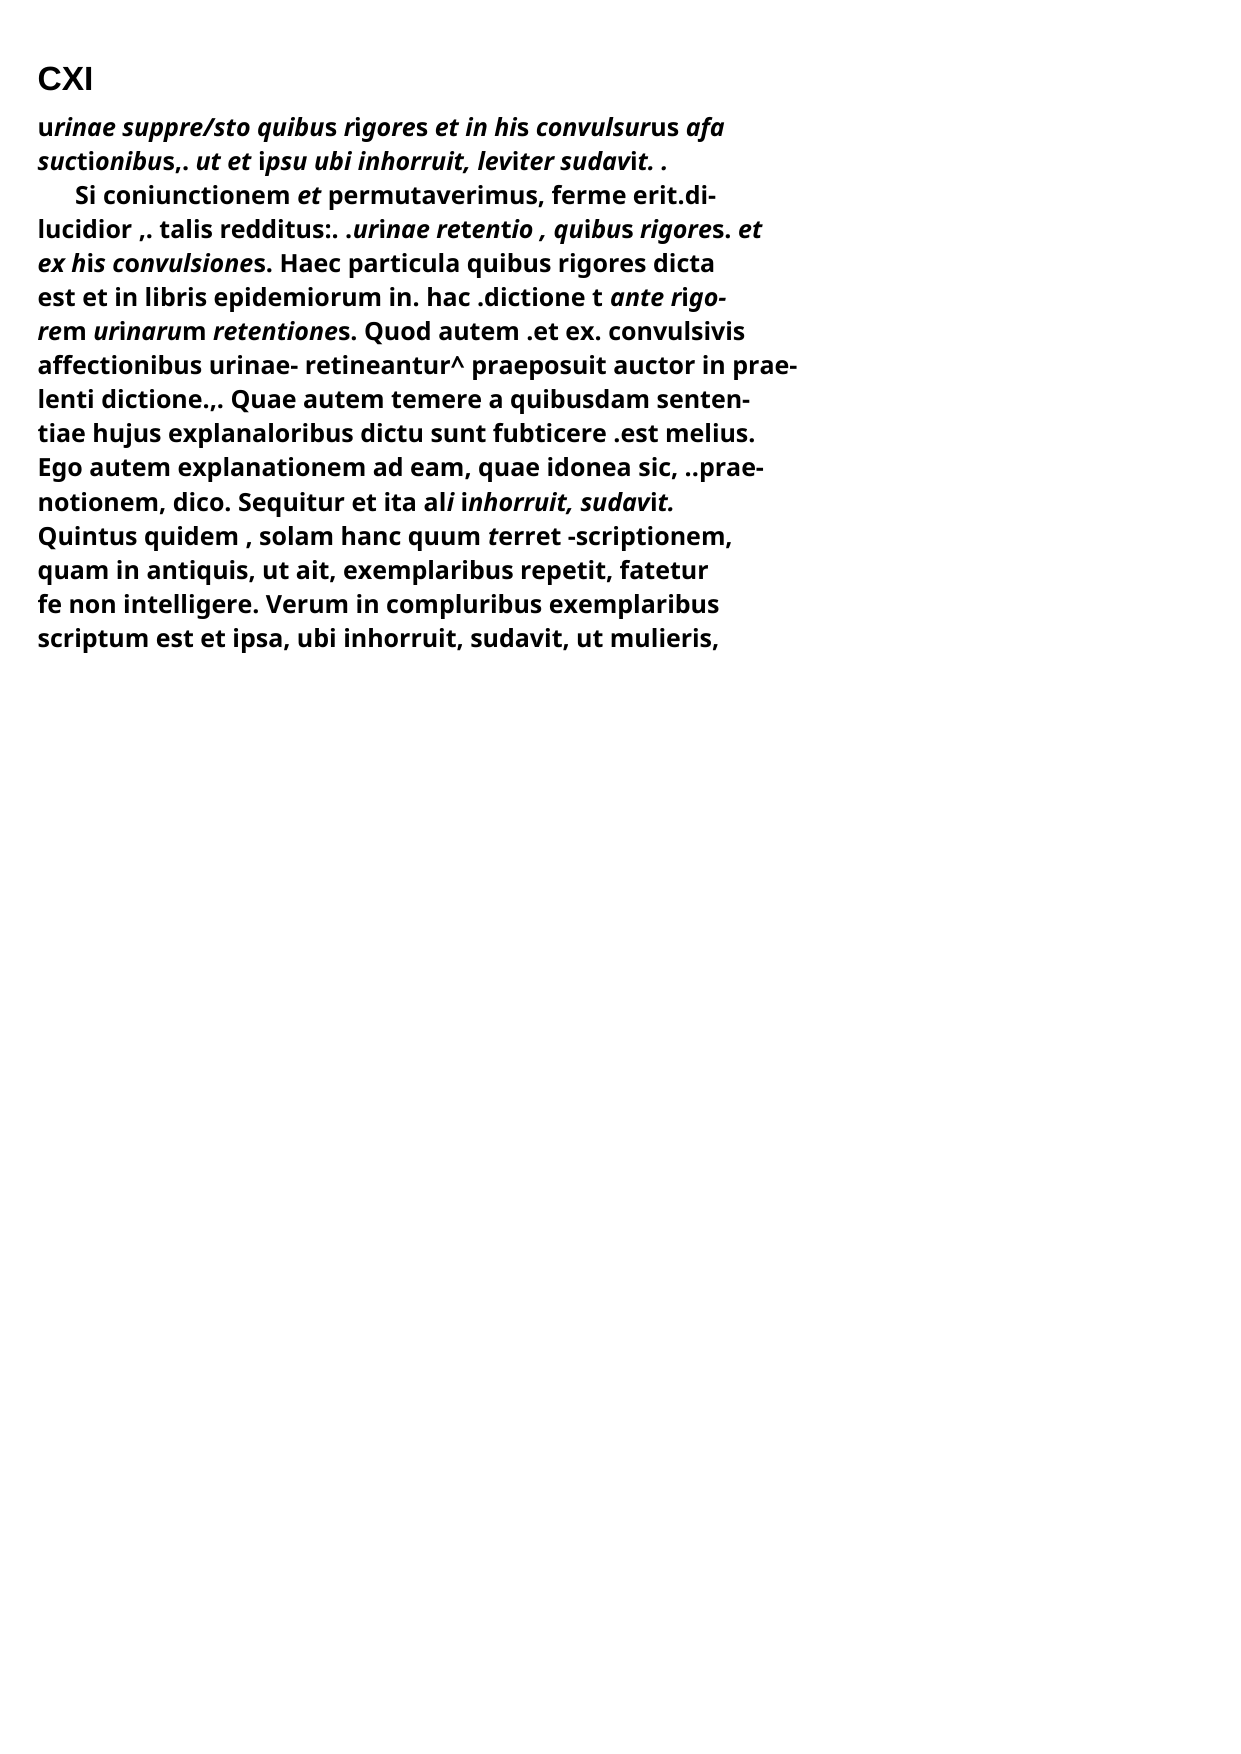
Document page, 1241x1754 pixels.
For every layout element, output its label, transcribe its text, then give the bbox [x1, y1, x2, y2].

text urinae suppre/sto quibus rigores et in his convulsurus afa suctionibus,. ut et ipsu ubi inhorruit, leviter sudavit. . [37, 109, 1203, 178]
text Si coniunctionem et permutaverimus, ferme erit.di- lucidior ,. talis redditus:. .urinae retentio , quibus rigores. et ex his convulsiones. Haec particula quibus rigores dicta est et in libris epidemiorum in. hac .dictione t ante rigo- rem urinarum retentiones. Quod autem .et ex. convulsivis affectionibus urinae- retineantur^ praeposuit auctor in prae- lenti dictione.,. Quae autem temere a quibusdam senten- tiae hujus explanaloribus dictu sunt fubticere .est melius. Ego autem explanationem ad eam, quae idonea sic, ..prae- notionem, dico. Sequitur et ita ali inhorruit, sudavit. Quintus quidem , solam hanc quum terret -scriptionem, quam in antiquis, ut ait, exemplaribus repetit, fatetur fe non intelligere. Verum in compluribus exemplaribus scriptum est et ipsa, ubi inhorruit, sudavit, ut mulieris, [37, 178, 1203, 654]
subtitle CXI [37, 58, 1203, 97]
